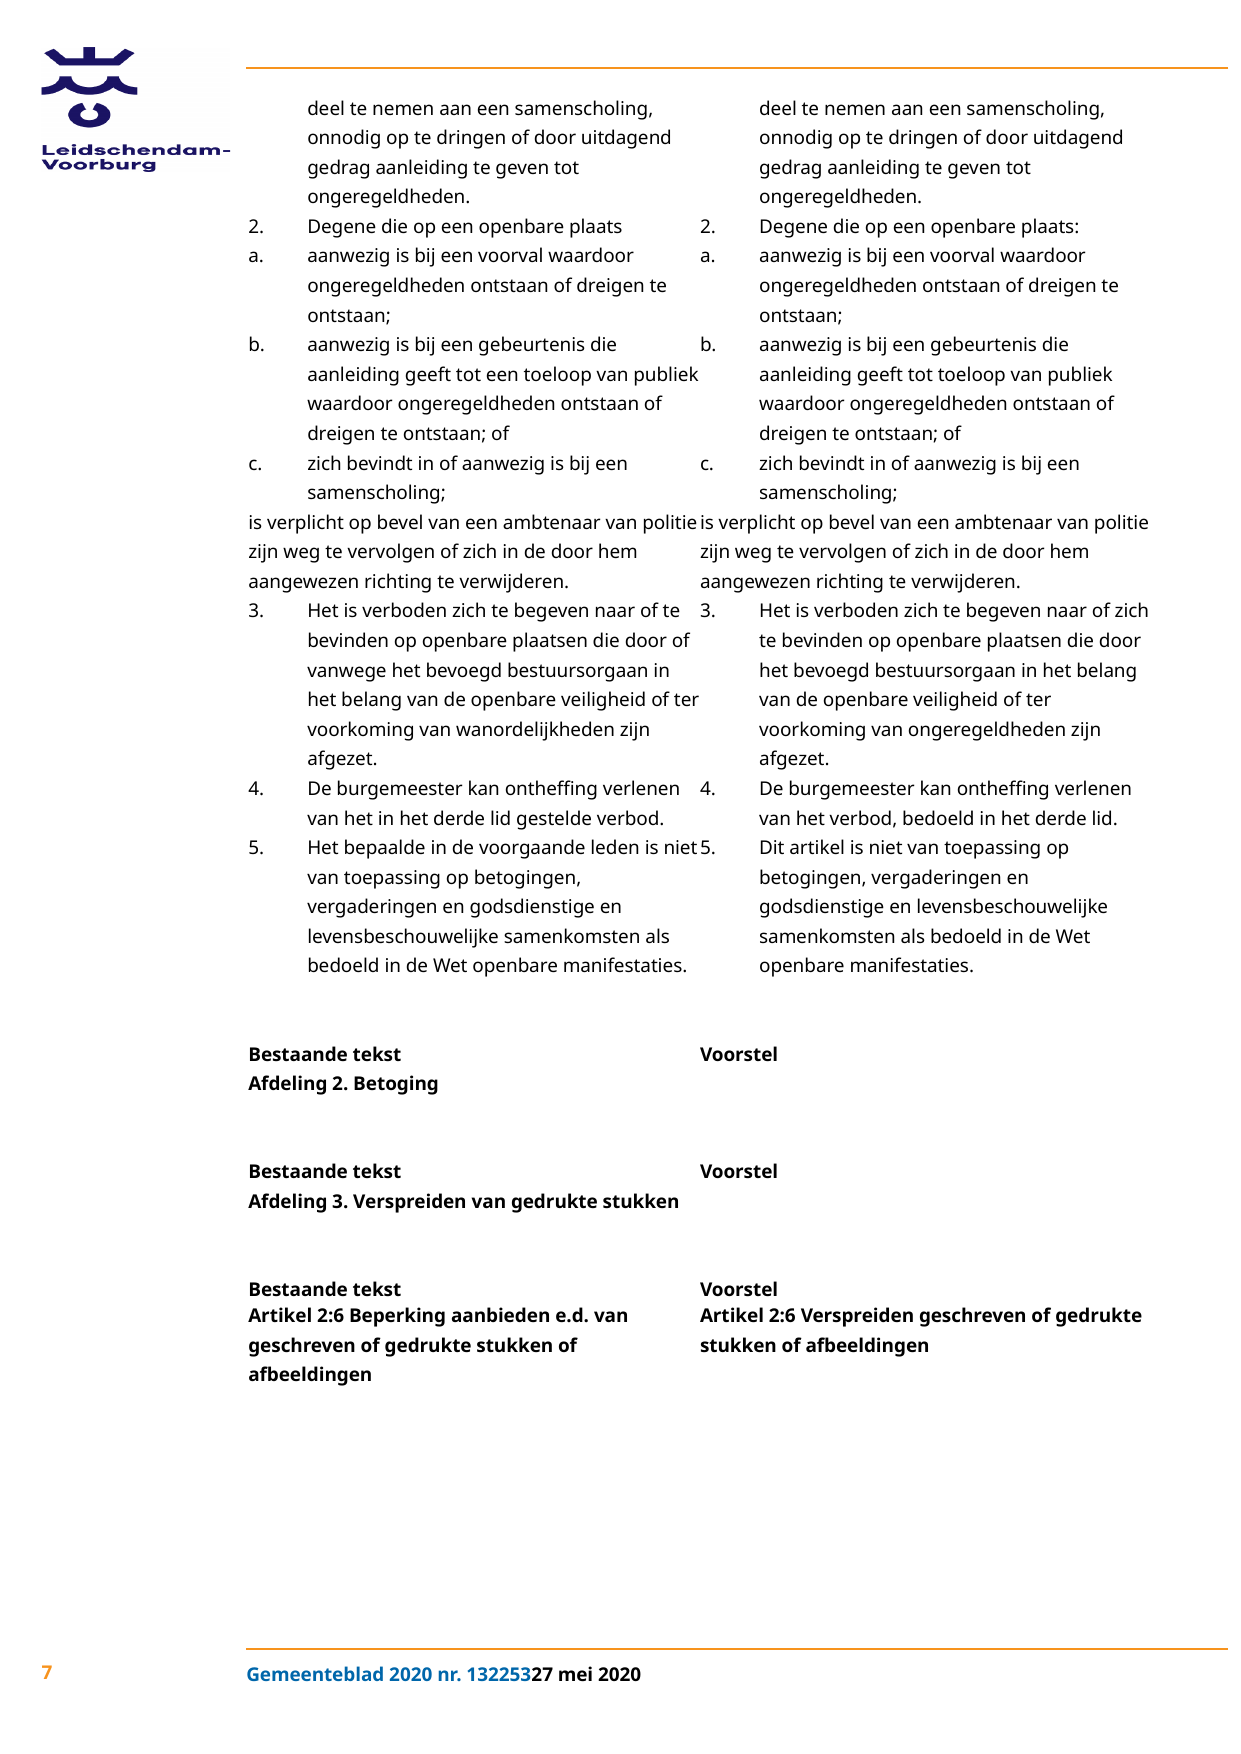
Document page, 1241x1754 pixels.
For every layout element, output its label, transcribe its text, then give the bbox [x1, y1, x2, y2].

table_cell Artikel 2:6 Beperking aanbieden e.d. van geschreven of gedrukte stukken of afbeeldingen [248, 1302, 700, 1387]
table_header Voorstel [700, 1277, 1152, 1302]
table_header Bestaande tekst [248, 1277, 700, 1302]
table_cell Artikel 2:6 Verspreiden geschreven of gedrukte stukken of afbeeldingen [700, 1302, 1152, 1387]
picture [41, 47, 231, 172]
table_header Voorstel [700, 1041, 1152, 1126]
table_cell deel te nemen aan een samenscholing, onnodig op te dringen of door uitdagend gedrag aanleiding te geven tot ongeregeldheden. Degene die op een openbare plaats aanwezig is bij een voorval waardoor ongeregeldheden ontstaan of dreigen te ontstaan; aanwezig is bij een gebeurtenis die aanleiding geeft tot een toeloop van publiek waardoor ongeregeldheden ontstaan of dreigen te ontstaan; of zich bevindt in of aanwezig is bij een samenscholing; is verplicht op bevel van een ambtenaar van politie zijn weg te vervolgen of zich in de door hem aangewezen richting te verwijderen. Het is verboden zich te begeven naar of te bevinden op openbare plaatsen die door of vanwege het bevoegd bestuursorgaan in het belang van de openbare veiligheid of ter voorkoming van wanordelijkheden zijn afgezet. De burgemeester kan ontheffing verlenen van het in het derde lid gestelde verbod. Het bepaalde in de voorgaande leden is niet van toepassing op betogingen, vergaderingen en godsdienstige en levensbeschouwelijke samenkomsten als bedoeld in de Wet openbare manifestaties. [248, 95, 700, 1008]
table_header Voorstel [700, 1159, 1152, 1244]
table_header Bestaande tekst Afdeling 3. Verspreiden van gedrukte stukken [248, 1159, 700, 1244]
table_header Bestaande tekst Afdeling 2. Betoging [248, 1041, 700, 1126]
table_cell deel te nemen aan een samenscholing, onnodig op te dringen of door uitdagend gedrag aanleiding te geven tot ongeregeldheden. Degene die op een openbare plaats: aanwezig is bij een voorval waardoor ongeregeldheden ontstaan of dreigen te ontstaan; aanwezig is bij een gebeurtenis die aanleiding geeft tot toeloop van publiek waardoor ongeregeldheden ontstaan of dreigen te ontstaan; of zich bevindt in of aanwezig is bij een samenscholing; is verplicht op bevel van een ambtenaar van politie zijn weg te vervolgen of zich in de door hem aangewezen richting te verwijderen. Het is verboden zich te begeven naar of zich te bevinden op openbare plaatsen die door het bevoegd bestuursorgaan in het belang van de openbare veiligheid of ter voorkoming van ongeregeldheden zijn afgezet. De burgemeester kan ontheffing verlenen van het verbod, bedoeld in het derde lid. Dit artikel is niet van toepassing op betogingen, vergaderingen en godsdienstige en levensbeschouwelijke samenkomsten als bedoeld in de Wet openbare manifestaties. [700, 95, 1152, 1008]
